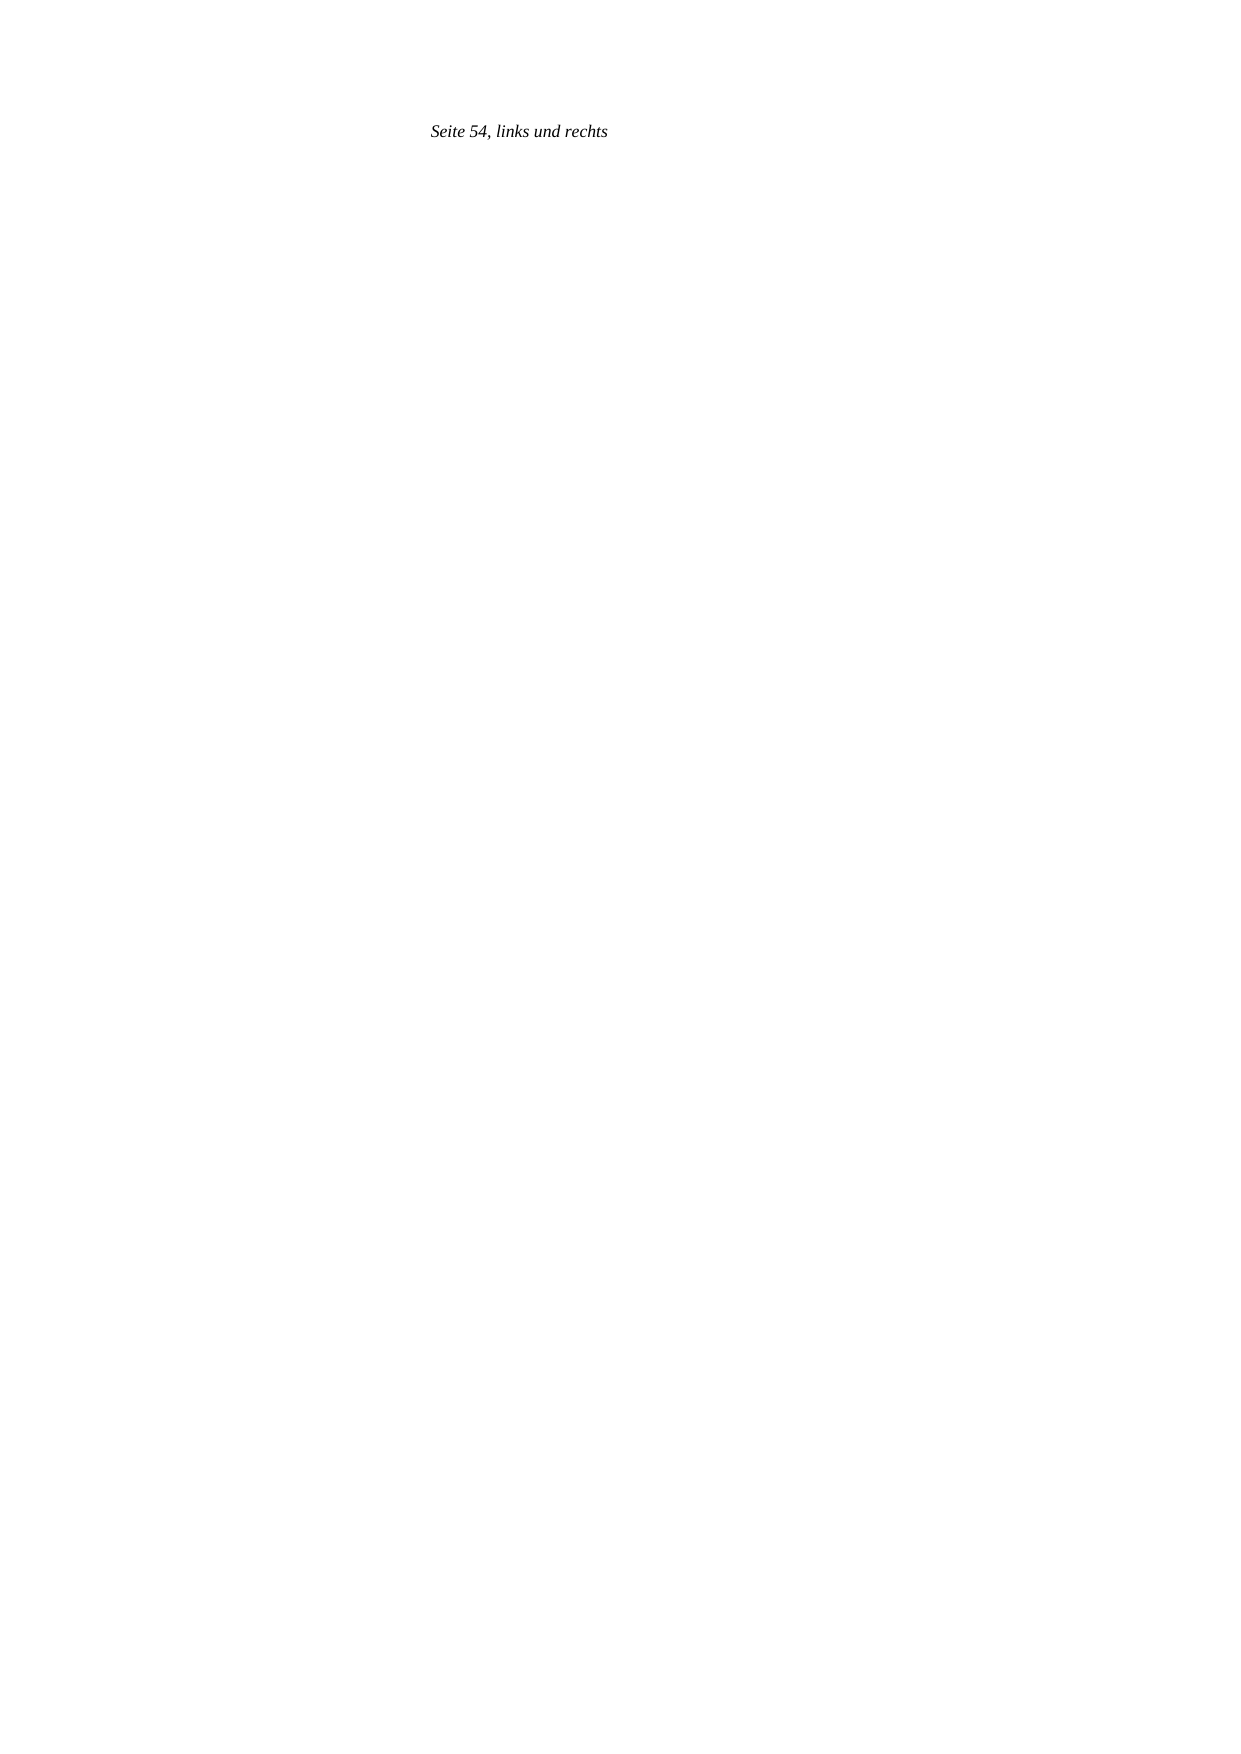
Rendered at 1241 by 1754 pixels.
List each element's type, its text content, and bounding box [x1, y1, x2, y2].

text Seite 54, links und rechts [231, 121, 609, 141]
